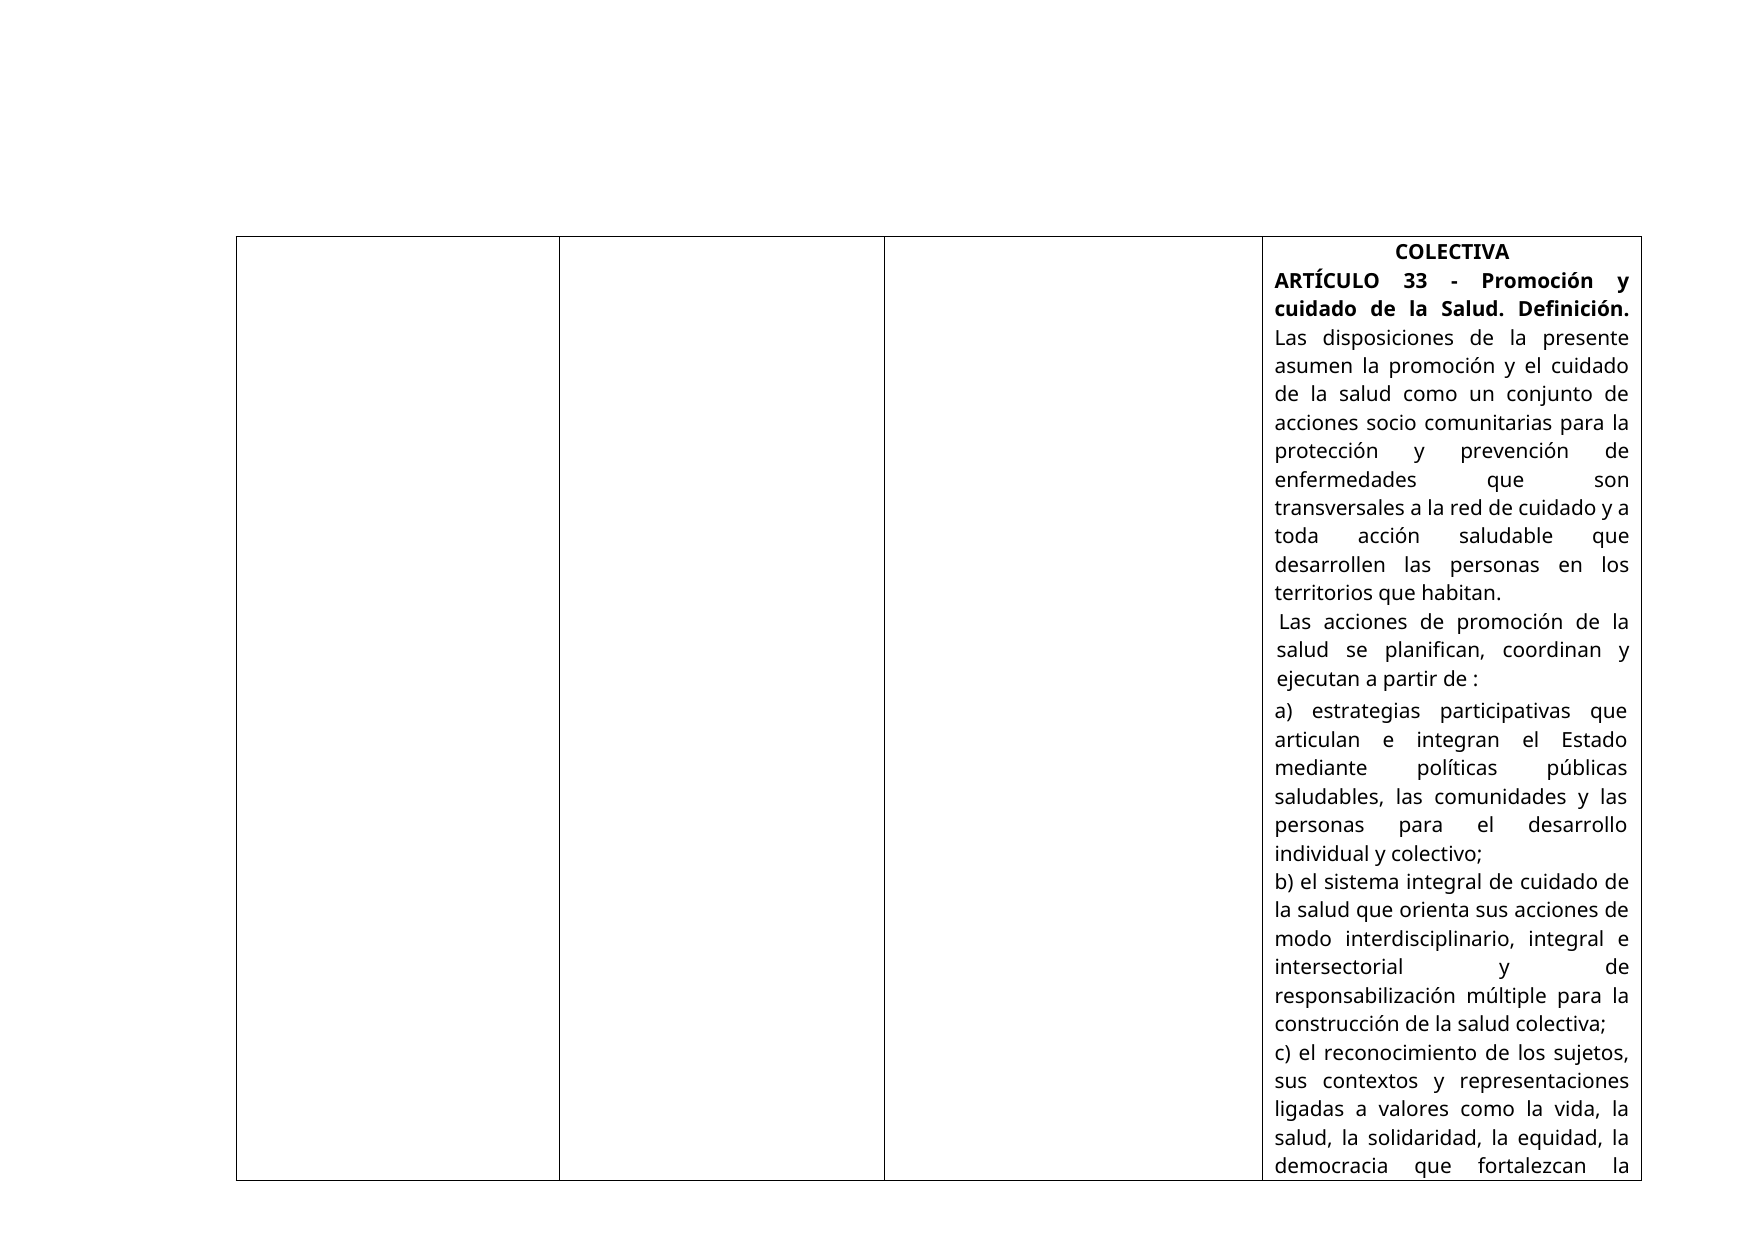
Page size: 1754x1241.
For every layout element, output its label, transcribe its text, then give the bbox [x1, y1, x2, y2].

table_cell COLECTIVA ARTÍCULO 33 - Promoción y cuidado de la Salud. Definición. Las disposiciones de la presente asumen la promoción y el cuidado de la salud como un conjunto de acciones socio comunitarias para la protección y prevención de enfermedades que son transversales a la red de cuidado y a toda acción saludable que desarrollen las personas en los territorios que habitan. Las acciones de promoción de la salud se planifican, coordinan y ejecutan a partir de : a) estrategias participativas que articulan e integran el Estado mediante políticas públicas saludables, las comunidades y las personas para el desarrollo individual y colectivo; b) el sistema integral de cuidado de la salud que orienta sus acciones de modo interdisciplinario, integral e intersectorial y de responsabilización múltiple para la construcción de la salud colectiva; c) el reconocimiento de los sujetos, sus contextos y representaciones ligadas a valores como la vida, la salud, la solidaridad, la equidad, la democracia que fortalezcan la [1263, 237, 1641, 1180]
table_cell [885, 237, 1262, 1180]
table_cell [560, 237, 884, 1180]
table_cell [237, 237, 559, 1180]
